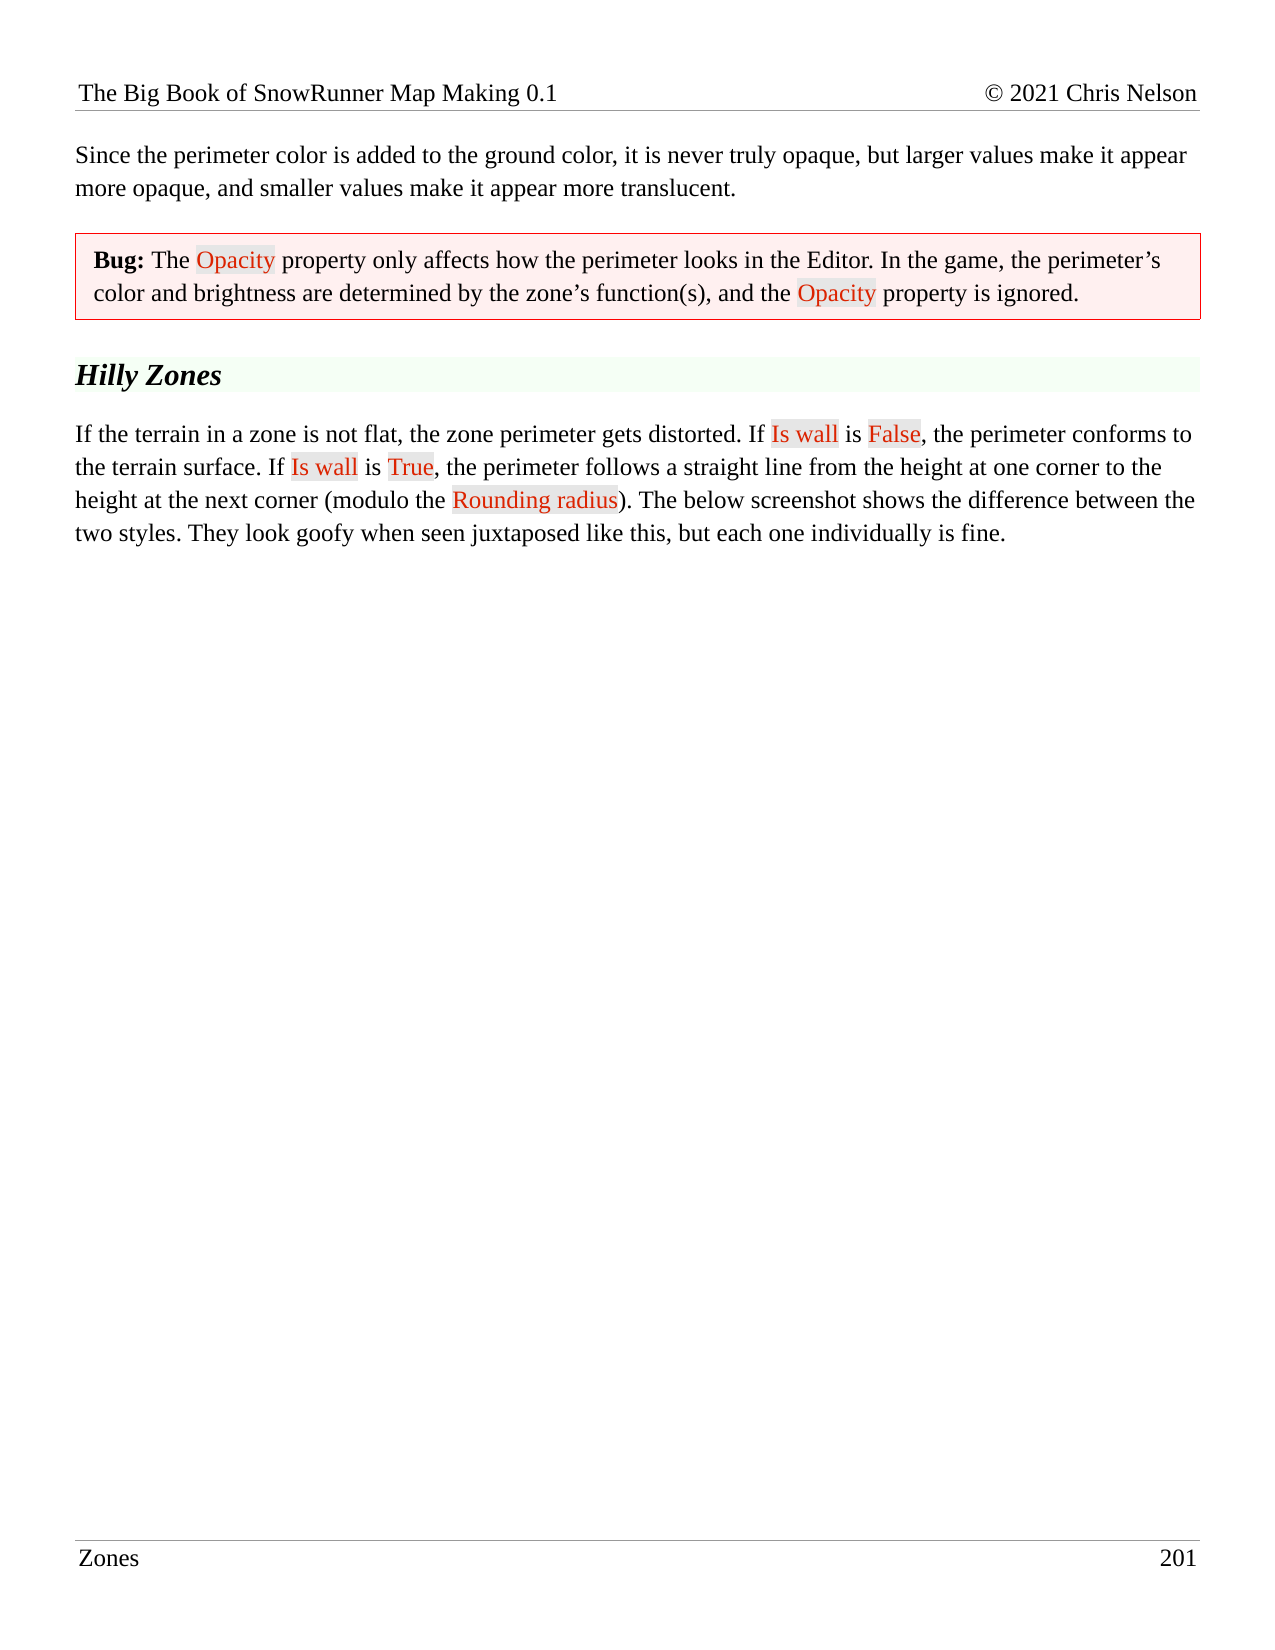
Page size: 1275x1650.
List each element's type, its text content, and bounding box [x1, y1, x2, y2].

text Since the perimeter color is added to the ground color, it is never truly opaque, but larger values make it appear more opaque, and smaller values make it appear more translucent. [75, 140, 1200, 202]
list The Opacity property only affects how the perimeter looks in the Editor. In the game, the perimeter’s color and brightness are determined by the zone’s function(s), and the Opacity property is ignored. [76, 234, 1200, 319]
subtitle Hilly Zones [75, 357, 1200, 392]
text If the terrain in a zone is not flat, the zone perimeter gets distorted. If Is wall is False, the perimeter conforms to the terrain surface. If Is wall is True, the perimeter follows a straight line from the height at one corner to the height at the next corner (modulo the Rounding radius). The below screenshot shows the difference between the two styles. They look goofy when seen juxtaposed like this, but each one individually is fine. [75, 419, 1200, 547]
